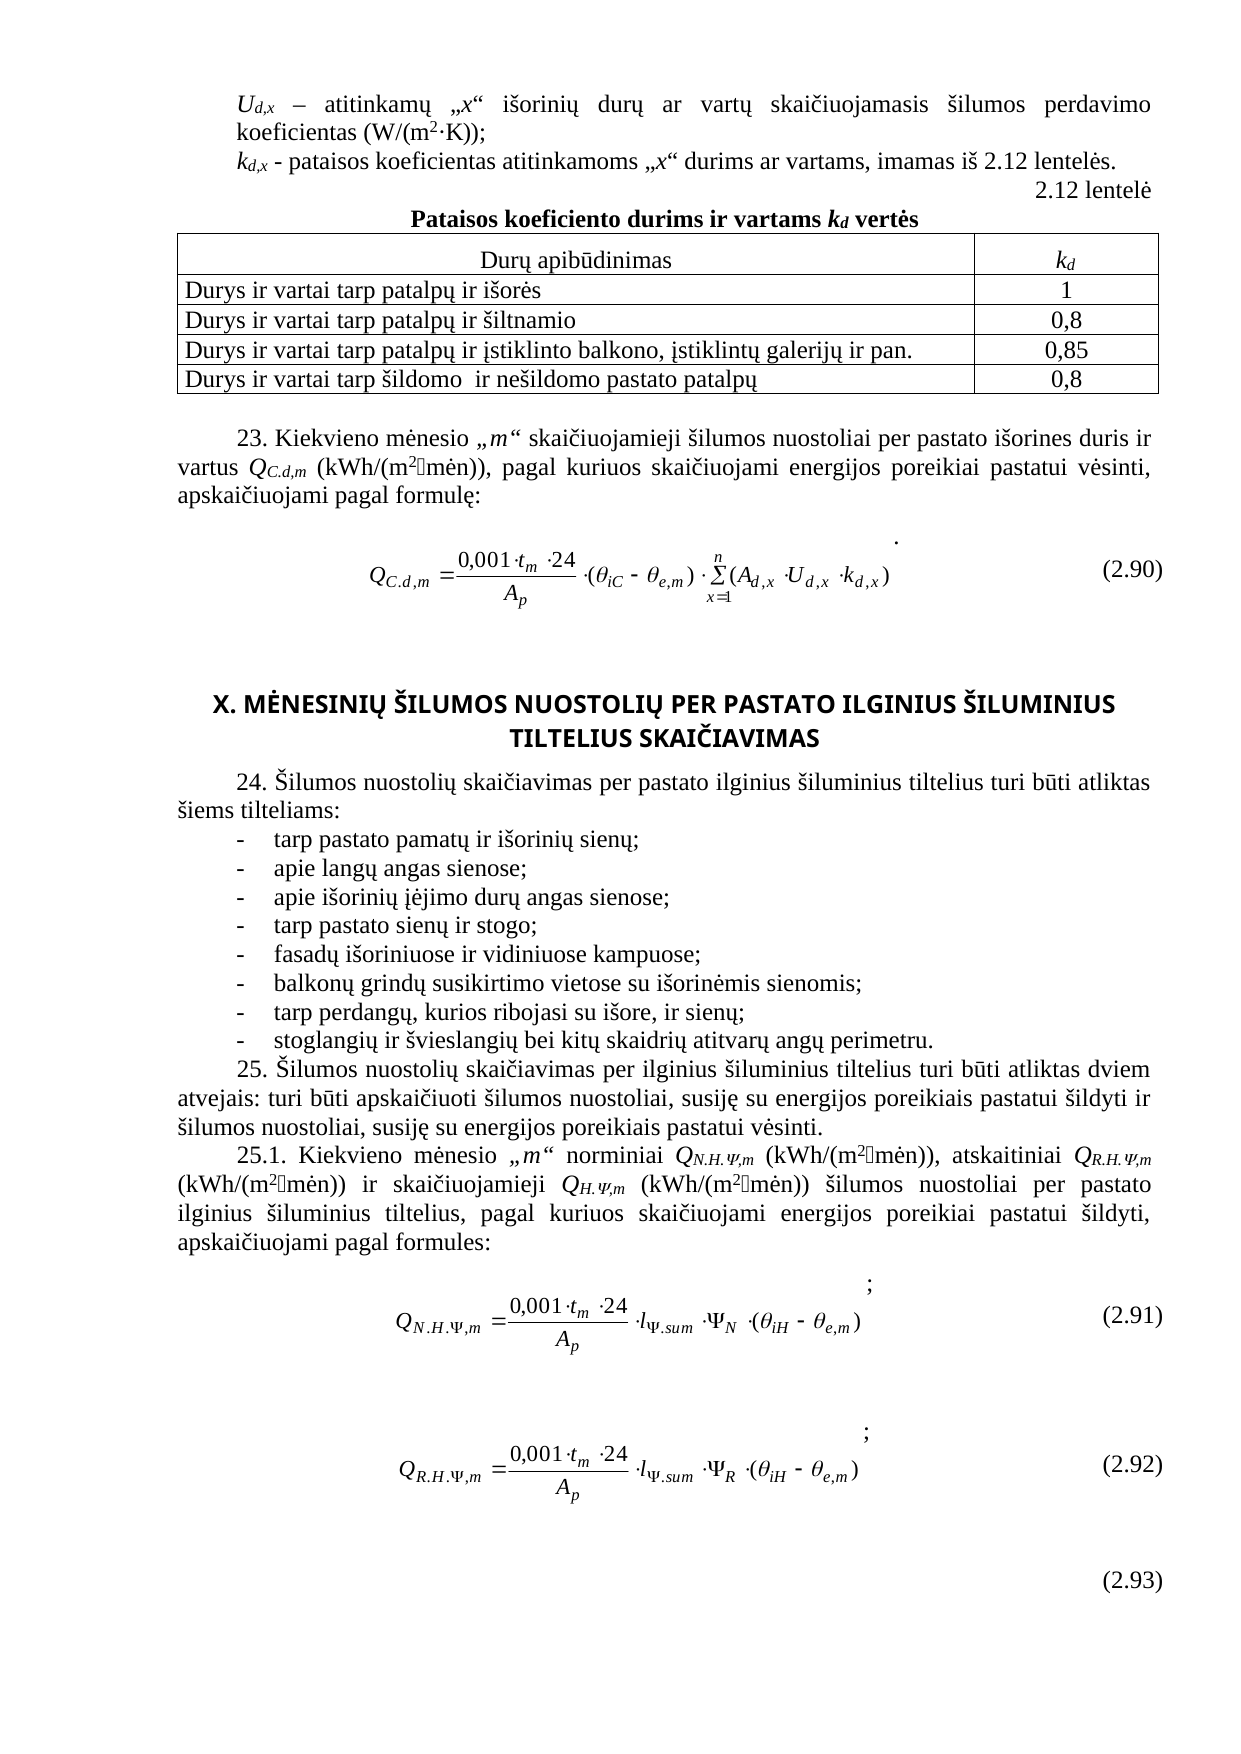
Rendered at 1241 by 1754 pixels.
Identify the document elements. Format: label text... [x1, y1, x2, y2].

table_header (2.92) [1089, 1404, 1174, 1524]
text - apie langų angas sienose; [236, 853, 1152, 882]
table_header ; [177, 1256, 1088, 1376]
text 25.1. Kiekvieno mėnesio „m“ norminiai QN.H.,m (kWh/(m2mėn)), atskaitiniai QR.H.,m (kWh/(m2mėn)) ir skaičiuojamieji QH.,m (kWh/(m2mėn)) šilumos nuostoliai per pastato ilginius šiluminius tiltelius, pagal kuriuos skaičiuojami energijos poreikiai pastatui šildyti, apskaičiuojami pagal formules: [177, 1141, 1152, 1256]
table_header kd [975, 234, 1158, 274]
text - balkonų grindų susikirtimo vietose su išorinėmis sienomis; [236, 968, 1152, 997]
table_cell Durys ir vartai tarp šildomo ir nešildomo pastato patalpų [178, 365, 974, 393]
table_cell Durys ir vartai tarp patalpų ir šiltnamio [178, 305, 974, 334]
table_cell Durys ir vartai tarp patalpų ir įstiklinto balkono, įstiklintų galerijų ir pan. [178, 335, 974, 363]
table_header (2.91) [1089, 1256, 1174, 1376]
table_header [177, 1553, 1088, 1608]
table_cell 0,8 [975, 305, 1158, 334]
text Pataisos koeficiento durims ir vartams kd vertės [177, 204, 1152, 232]
table_cell Durys ir vartai tarp patalpų ir išorės [178, 275, 974, 304]
text 25. Šilumos nuostolių skaičiavimas per ilginius šiluminius tiltelius turi būti atliktas dviem atvejais: turi būti apskaičiuoti šilumos nuostoliai, susiję su energijos poreikiais pastatui šildyti ir šilumos nuostoliai, susiję su energijos poreikiais pastatui vėsinti. [177, 1054, 1152, 1141]
table_header (2.93) [1089, 1553, 1174, 1608]
table_header Durų apibūdinimas [178, 234, 974, 274]
text - fasadų išoriniuose ir vidiniuose kampuose; [236, 939, 1152, 968]
text kd,x - pataisos koeficientas atitinkamoms „x“ durims ar vartams, imamas iš 2.12 lentelės. [177, 146, 1152, 175]
text - tarp pastato sienų ir stogo; [236, 911, 1152, 939]
table_cell 0,85 [975, 335, 1158, 363]
text - tarp pastato pamatų ir išorinių sienų; [236, 824, 1152, 853]
text Ud,x – atitinkamų „x“ išorinių durų ar vartų skaičiuojamasis šilumos perdavimo koeficientas (W/(m2·K)); [236, 89, 1152, 146]
text - apie išorinių įėjimo durų angas sienose; [236, 882, 1152, 911]
table_cell 1 [975, 275, 1158, 304]
table_header (2.90) [1089, 509, 1174, 629]
table_header . [177, 509, 1088, 629]
text 2.12 lentelė [177, 175, 1152, 204]
text 24. Šilumos nuostolių skaičiavimas per pastato ilginius šiluminius tiltelius turi būti atliktas šiems tilteliams: [177, 767, 1152, 824]
text - tarp perdangų, kurios ribojasi su išore, ir sienų; [236, 997, 1152, 1026]
text x. Mėnesinių šilumos nuostolių per pastato ilginius šiluminius tiltelius skaičiavimas [177, 687, 1152, 755]
table_header ; [177, 1404, 1088, 1524]
text - stoglangių ir švieslangių bei kitų skaidrių atitvarų angų perimetru. [236, 1026, 1152, 1054]
table_cell 0,8 [975, 365, 1158, 393]
text 23. Kiekvieno mėnesio „m“ skaičiuojamieji šilumos nuostoliai per pastato išorines duris ir vartus QC.d,m (kWh/(m2mėn)), pagal kuriuos skaičiuojami energijos poreikiai pastatui vėsinti, apskaičiuojami pagal formulę: [177, 423, 1152, 509]
